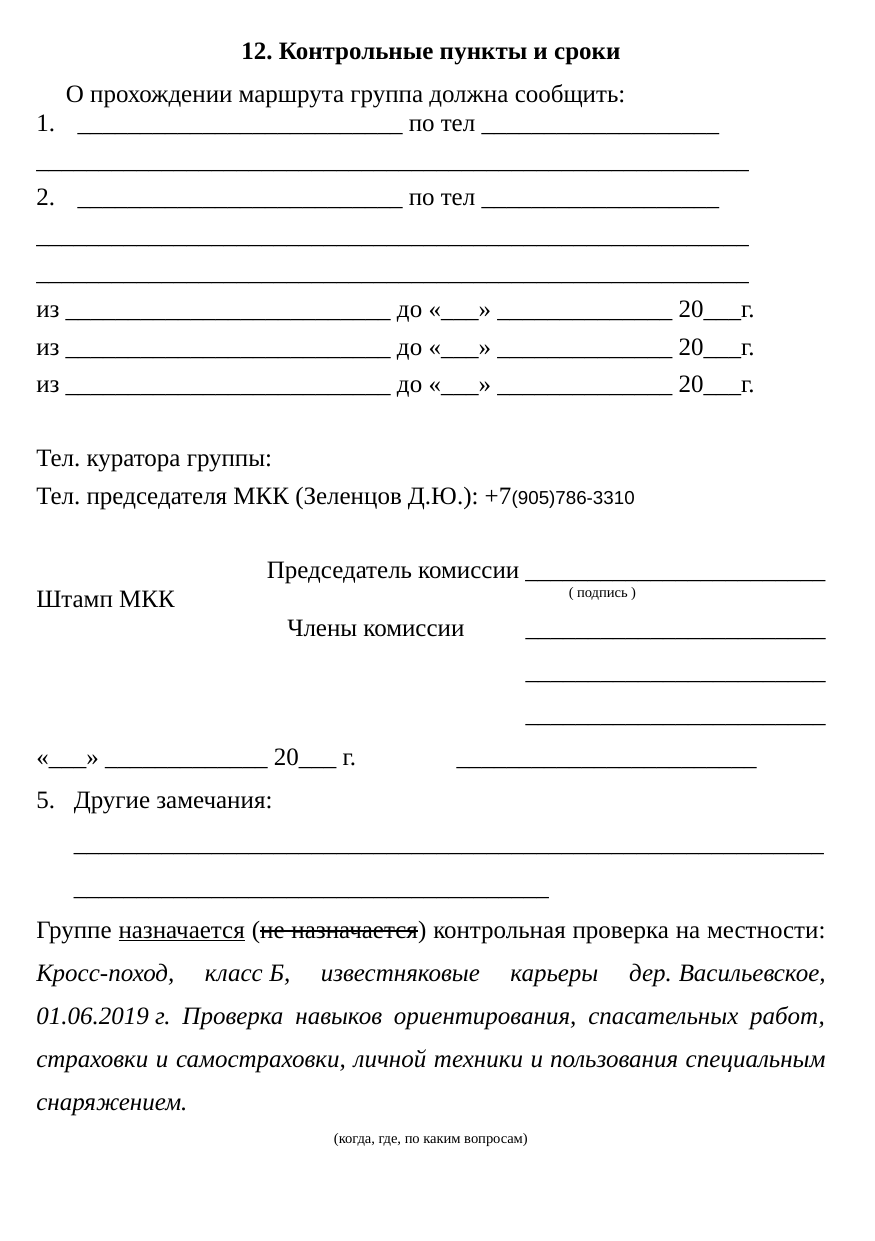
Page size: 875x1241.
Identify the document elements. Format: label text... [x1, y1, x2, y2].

text Председатель комиссии ________________________ [36, 555, 825, 584]
text из __________________________ до «___» ______________ 20___г. [36, 332, 825, 360]
text ________________________ [36, 699, 825, 728]
text _________________________________________________________ [36, 220, 825, 248]
list __________________________________________________________________________________________________ [36, 828, 825, 900]
list __________________________ по тел ___________________ [36, 182, 825, 211]
text из __________________________ до «___» ______________ 20___г. [36, 369, 825, 398]
list __________________________ по тел ___________________ [36, 108, 825, 137]
text Тел. председателя МКК (Зеленцов Д.Ю.): +7(905)786-3310 [36, 481, 825, 509]
text Штамп МКК ( подпись ) [36, 584, 766, 613]
list Другие замечания: [36, 785, 825, 814]
text из __________________________ до «___» ______________ 20___г. [36, 294, 825, 323]
text ________________________ [36, 656, 825, 685]
text «___» _____________ 20___ г. ________________________ [36, 742, 825, 771]
text _________________________________________________________ [36, 257, 825, 286]
text _________________________________________________________ [36, 145, 825, 174]
text О прохождении маршрута группа должна сообщить: [36, 79, 825, 108]
text Тел. куратора группы: [36, 443, 825, 472]
text (когда, где, по каким вопросам) [36, 1130, 825, 1159]
text Группе назначается (не назначается) контрольная проверка на местности: Кросс-поход, класс Б, известняковые карьеры дер. Васильевское, 01.06.2019 г. Проверка навыков ориентирования, спасательных работ, страховки и самостраховки, личной техники и пользования специальным снаряжением. [36, 915, 825, 1116]
text 12. Контрольные пункты и сроки [36, 36, 825, 65]
text Члены комиссии ________________________ [36, 613, 825, 642]
